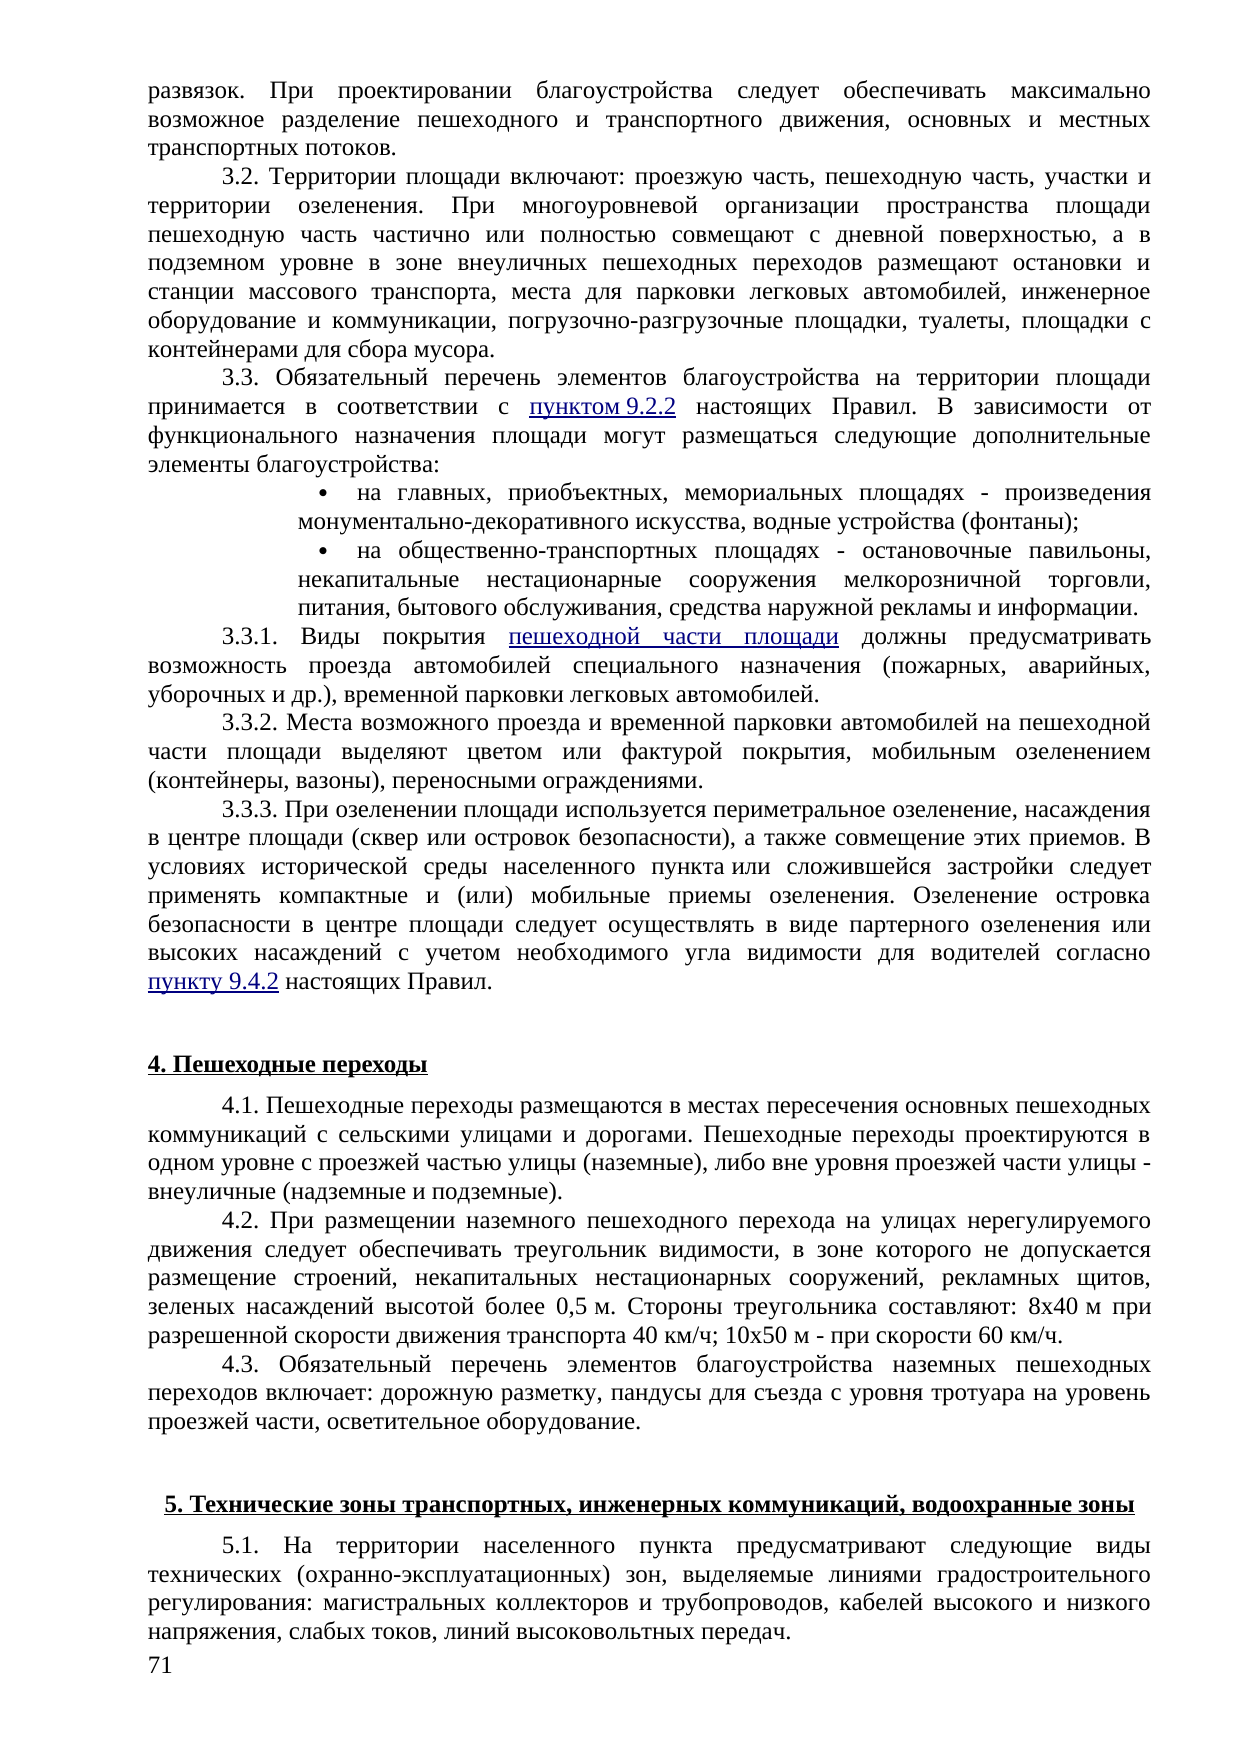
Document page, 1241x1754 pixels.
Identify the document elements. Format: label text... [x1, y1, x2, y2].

text 4.2. При размещении наземного пешеходного перехода на улицах нерегулируемого движения следует обеспечивать треугольник видимости, в зоне которого не допускается размещение строений, некапитальных нестационарных сооружений, рекламных щитов, зеленых насаждений высотой более 0,5 м. Стороны треугольника составляют: 8x40 м при разрешенной скорости движения транспорта 40 км/ч; 10x50 м - при скорости 60 км/ч. [148, 1205, 1152, 1349]
text 3.3.2. Места возможного проезда и временной парковки автомобилей на пешеходной части площади выделяют цветом или фактурой покрытия, мобильным озеленением (контейнеры, вазоны), переносными ограждениями. [148, 707, 1152, 794]
list на главных, приобъектных, мемориальных площадях - произведения монументально-декоративного искусства, водные устройства (фонтаны); [260, 477, 1152, 535]
text 3.3.1. Виды покрытия пешеходной части площади должны предусматривать возможность проезда автомобилей специального назначения (пожарных, аварийных, уборочных и др.), временной парковки легковых автомобилей. [148, 621, 1152, 707]
text 4.3. Обязательный перечень элементов благоустройства наземных пешеходных переходов включает: дорожную разметку, пандусы для съезда с уровня тротуара на уровень проезжей части, осветительное оборудование. [148, 1349, 1152, 1435]
text 3.3.3. При озеленении площади используется периметральное озеленение, насаждения в центре площади (сквер или островок безопасности), а также совмещение этих приемов. В условиях исторической среды населенного пункта или сложившейся застройки следует применять компактные и (или) мобильные приемы озеленения. Озеленение островка безопасности в центре площади следует осуществлять в виде партерного озеленения или высоких насаждений с учетом необходимого угла видимости для водителей согласно пункту 9.4.2 настоящих Правил. [148, 794, 1152, 995]
text 4. Пешеходные переходы [148, 1049, 1152, 1077]
text 5.1. На территории населенного пункта предусматривают следующие виды технических (охранно-эксплуатационных) зон, выделяемые линиями градостроительного регулирования: магистральных коллекторов и трубопроводов, кабелей высокого и низкого напряжения, слабых токов, линий высоковольтных передач. [148, 1530, 1152, 1645]
text развязок. При проектировании благоустройства следует обеспечивать максимально возможное разделение пешеходного и транспортного движения, основных и местных транспортных потоков. [148, 75, 1152, 161]
text 3.2. Территории площади включают: проезжую часть, пешеходную часть, участки и территории озеленения. При многоуровневой организации пространства площади пешеходную часть частично или полностью совмещают с дневной поверхностью, а в подземном уровне в зоне внеуличных пешеходных переходов размещают остановки и станции массового транспорта, места для парковки легковых автомобилей, инженерное оборудование и коммуникации, погрузочно-разгрузочные площадки, туалеты, площадки с контейнерами для сбора мусора. [148, 161, 1152, 362]
text 4.1. Пешеходные переходы размещаются в местах пересечения основных пешеходных коммуникаций с сельскими улицами и дорогами. Пешеходные переходы проектируются в одном уровне с проезжей частью улицы (наземные), либо вне уровня проезжей части улицы - внеуличные (надземные и подземные). [148, 1090, 1152, 1205]
list на общественно-транспортных площадях - остановочные павильоны, некапитальные нестационарные сооружения мелкорозничной торговли, питания, бытового обслуживания, средства наружной рекламы и информации. [260, 535, 1152, 621]
text 3.3. Обязательный перечень элементов благоустройства на территории площади принимается в соответствии с пунктом 9.2.2 настоящих Правил. В зависимости от функционального назначения площади могут размещаться следующие дополнительные элементы благоустройства: [148, 362, 1152, 477]
text 5. Технические зоны транспортных, инженерных коммуникаций, водоохранные зоны [148, 1489, 1152, 1517]
